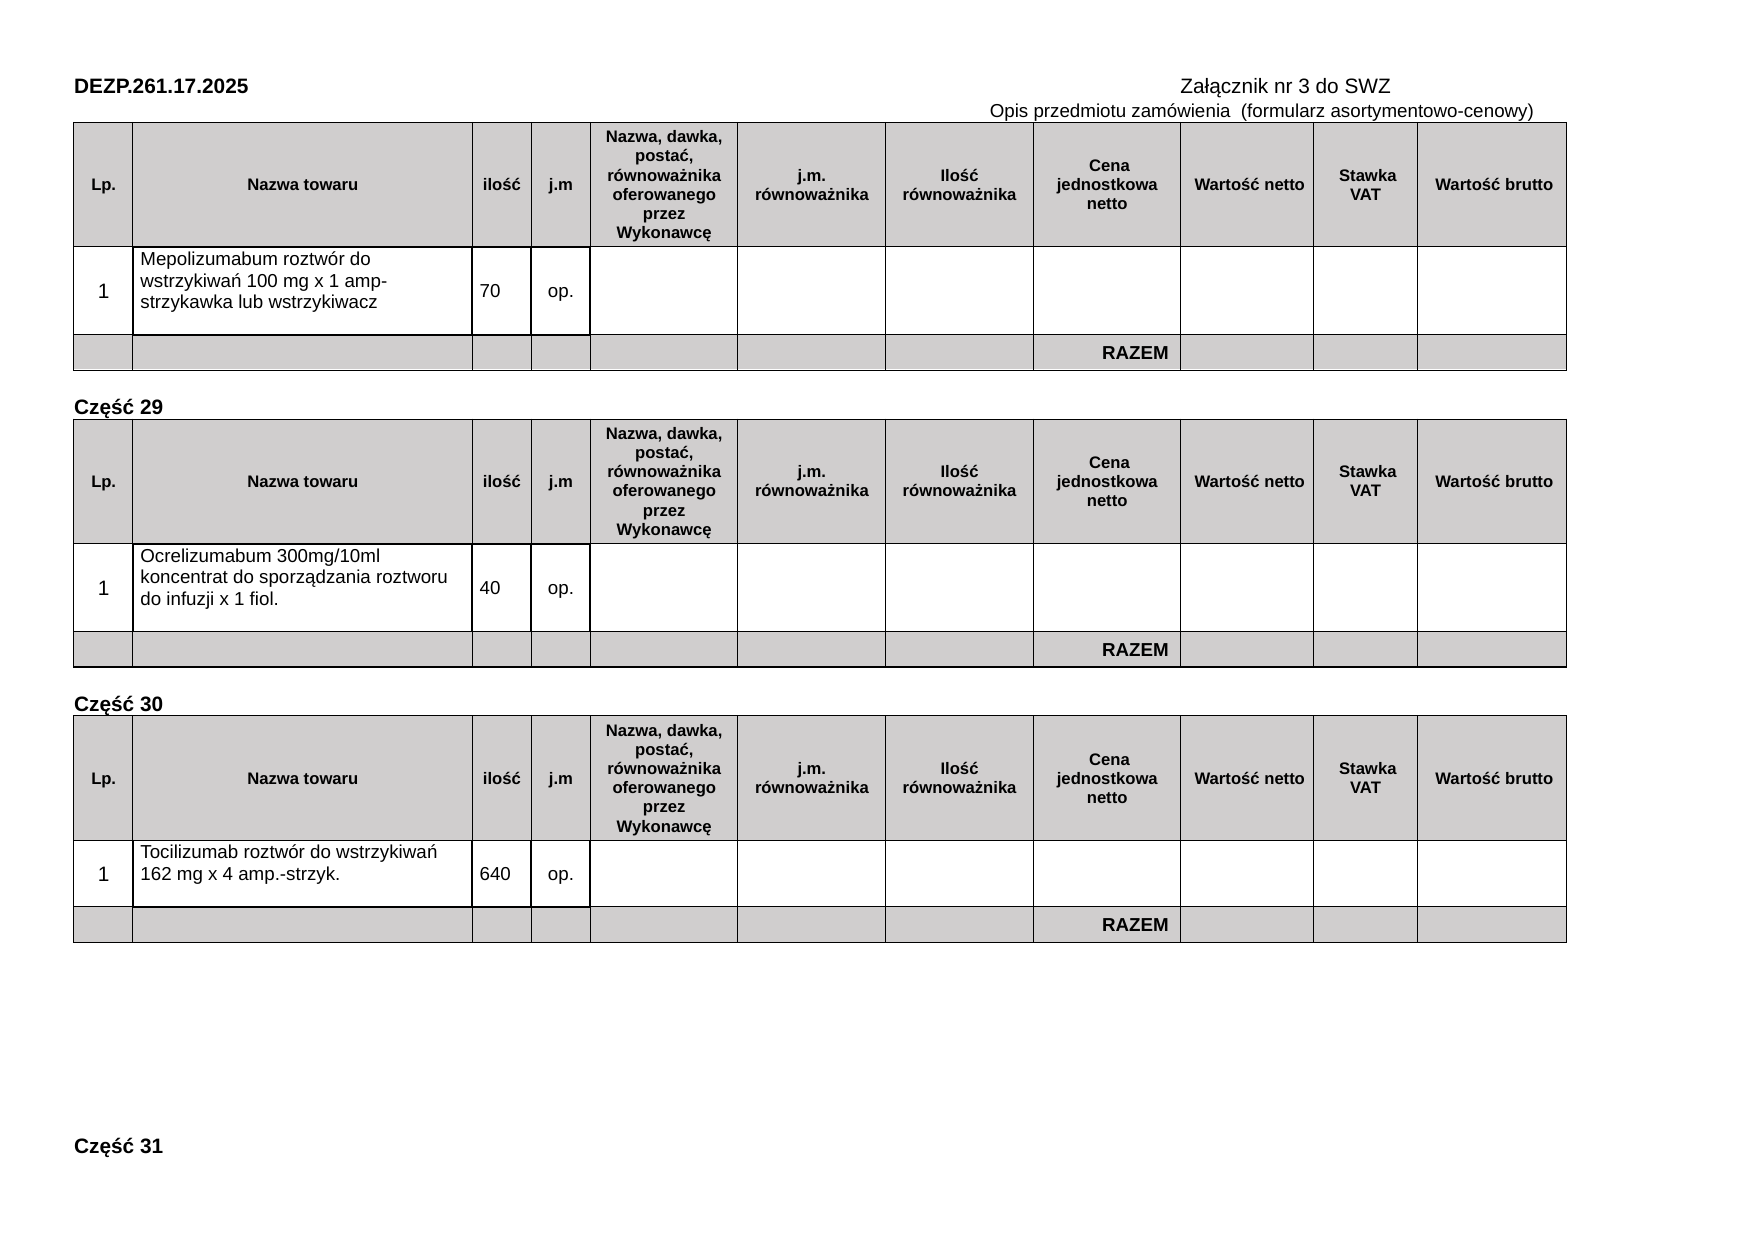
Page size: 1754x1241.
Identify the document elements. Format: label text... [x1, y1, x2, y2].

table_cell [1314, 841, 1417, 906]
table_header Wartość brutto [1418, 420, 1566, 543]
table_header Stawka VAT [1314, 420, 1417, 543]
table_cell [1418, 632, 1566, 666]
table_header Cena jednostkowa netto [1034, 716, 1180, 840]
text Część 29 [74, 394, 1606, 418]
table_header ilość [473, 420, 531, 543]
table_cell [133, 908, 472, 942]
table_header Ilość równoważnika [886, 123, 1033, 246]
table_cell [1034, 841, 1180, 906]
table_cell [133, 336, 472, 369]
table_cell op. [532, 248, 589, 334]
table_header Wartość netto [1181, 716, 1313, 840]
table_cell 70 [473, 248, 530, 334]
table_cell [1314, 544, 1417, 631]
table_cell [738, 907, 885, 942]
table_cell [532, 336, 590, 369]
table_cell [473, 632, 531, 666]
table_cell [886, 544, 1033, 631]
table_cell [591, 247, 737, 334]
table_cell [886, 247, 1033, 334]
table_cell [738, 335, 885, 369]
table_cell op. [532, 545, 589, 631]
table_header ilość [473, 123, 531, 246]
table_cell [1181, 335, 1313, 369]
table_header Cena jednostkowa netto [1034, 420, 1180, 543]
table_cell [1418, 841, 1566, 906]
table_cell [738, 632, 885, 666]
table_header Nazwa, dawka, postać, równoważnika oferowanego przez Wykonawcę [591, 716, 737, 840]
table_cell [738, 544, 885, 631]
table_cell Mepolizumabum roztwór do wstrzykiwań 100 mg x 1 amp-strzykawka lub wstrzykiwacz [134, 248, 471, 334]
table_cell 40 [473, 545, 530, 631]
table_cell [738, 841, 885, 906]
table_header Nazwa towaru [133, 123, 472, 246]
table_cell 640 [473, 841, 530, 906]
table_header Wartość brutto [1418, 716, 1566, 840]
table_cell [591, 544, 737, 631]
table_cell [591, 907, 737, 942]
table_header Wartość netto [1181, 420, 1313, 543]
table_header Lp. [74, 716, 132, 840]
table_cell [591, 632, 737, 666]
table_cell RAZEM [1034, 907, 1180, 942]
table_cell 1 [74, 544, 132, 631]
table_cell [886, 907, 1033, 942]
table_cell RAZEM [1034, 632, 1180, 666]
table_cell 1 [74, 841, 132, 906]
table_cell [591, 335, 737, 369]
text Część 31 [74, 1134, 1606, 1158]
table_header Nazwa, dawka, postać, równoważnika oferowanego przez Wykonawcę [591, 123, 737, 246]
table_header j.m [532, 716, 590, 840]
table_cell [133, 632, 472, 666]
table_header Nazwa towaru [133, 420, 472, 543]
table_cell [886, 841, 1033, 906]
table_cell [74, 335, 132, 369]
table_header Stawka VAT [1314, 123, 1417, 246]
table_cell [1314, 247, 1417, 334]
table_cell [74, 907, 132, 942]
table_cell [1181, 544, 1313, 631]
table_cell [1034, 247, 1180, 334]
table_header Nazwa towaru [133, 716, 472, 840]
table_cell [1181, 907, 1313, 942]
table_header Wartość brutto [1418, 123, 1566, 246]
table_header Stawka VAT [1314, 716, 1417, 840]
table_header j.m [532, 123, 590, 246]
table_cell [591, 841, 737, 906]
table_header Ilość równoważnika [886, 420, 1033, 543]
table_cell [532, 908, 590, 942]
table_cell Tocilizumab roztwór do wstrzykiwań 162 mg x 4 amp.-strzyk. [134, 841, 471, 906]
text Część 30 [74, 691, 1606, 715]
table_header Lp. [74, 123, 132, 246]
table_header ilość [473, 716, 531, 840]
table_cell [532, 632, 590, 666]
table_cell [1418, 335, 1566, 369]
table_cell [473, 336, 531, 369]
table_cell op. [532, 841, 589, 906]
table_header j.m. równoważnika [738, 123, 885, 246]
table_cell [886, 335, 1033, 369]
table_cell [738, 247, 885, 334]
table_cell RAZEM [1034, 335, 1180, 369]
table_cell Ocrelizumabum 300mg/10ml koncentrat do sporządzania roztworu do infuzji x 1 fiol. [134, 545, 471, 631]
table_header j.m. równoważnika [738, 420, 885, 543]
table_header Lp. [74, 420, 132, 543]
table_cell [1418, 907, 1566, 942]
table_cell [1314, 907, 1417, 942]
table_cell [1314, 335, 1417, 369]
table_cell [1181, 841, 1313, 906]
table_cell [473, 908, 531, 942]
table_cell [1034, 544, 1180, 631]
table_cell [886, 632, 1033, 666]
table_cell [74, 632, 132, 666]
table_cell 1 [74, 247, 132, 334]
table_cell [1181, 632, 1313, 666]
table_cell [1418, 544, 1566, 631]
table_cell [1418, 247, 1566, 334]
table_header j.m. równoważnika [738, 716, 885, 840]
table_cell [1181, 247, 1313, 334]
table_header Cena jednostkowa netto [1034, 123, 1180, 246]
table_header Wartość netto [1181, 123, 1313, 246]
table_header Nazwa, dawka, postać, równoważnika oferowanego przez Wykonawcę [591, 420, 737, 543]
table_header Ilość równoważnika [886, 716, 1033, 840]
table_cell [1314, 632, 1417, 666]
table_header j.m [532, 420, 590, 543]
